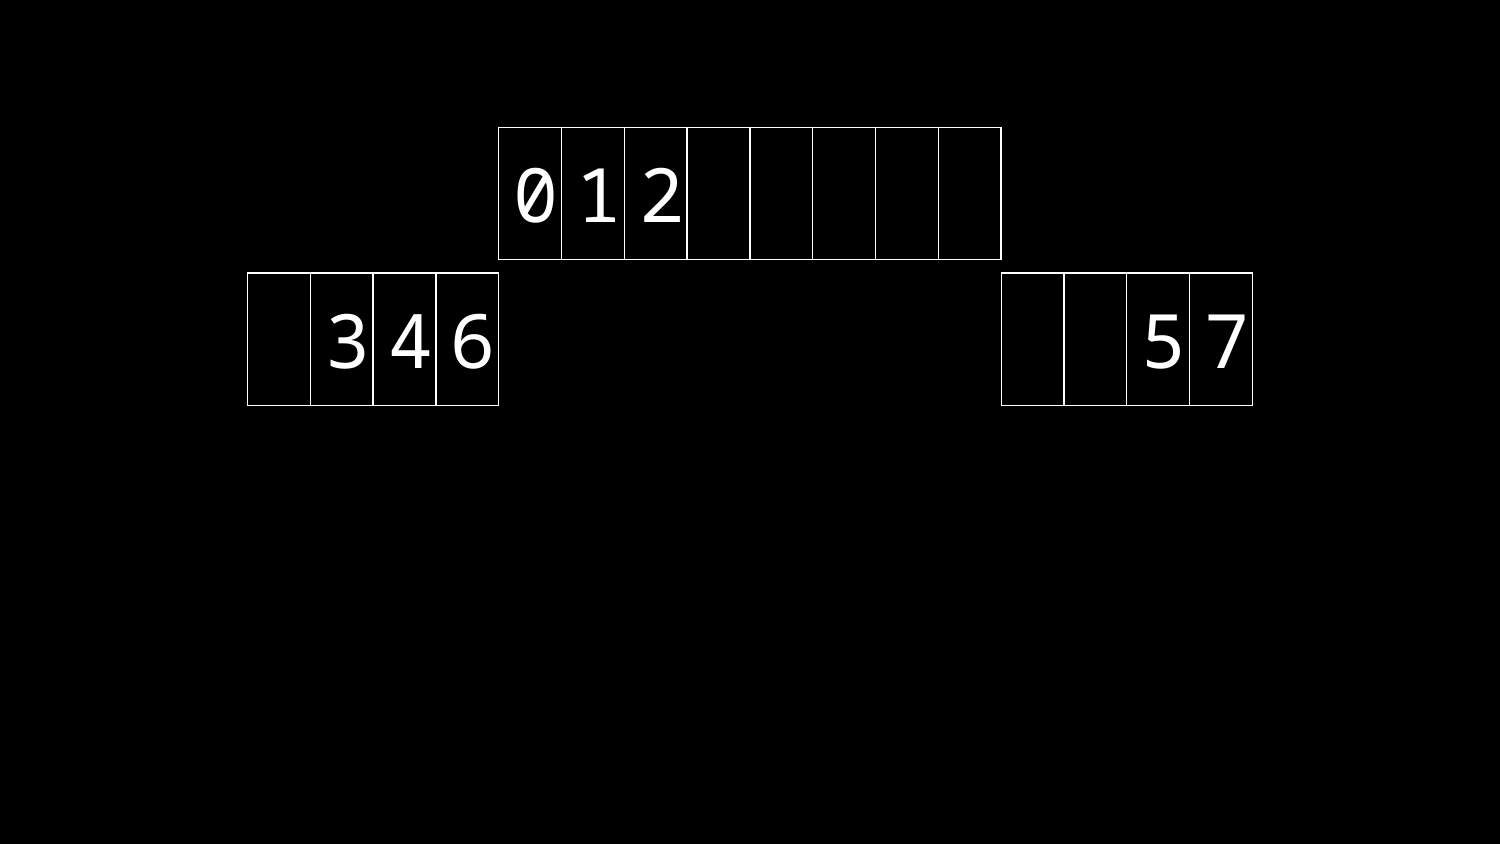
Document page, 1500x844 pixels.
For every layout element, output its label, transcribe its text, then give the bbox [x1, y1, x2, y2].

table_header [248, 274, 310, 405]
table_header 7 [1190, 274, 1252, 405]
table_header [688, 128, 749, 259]
table_header [1002, 274, 1063, 405]
table_header [876, 128, 938, 259]
table_header [751, 128, 812, 259]
table_header 0 [499, 128, 561, 259]
table_header [813, 128, 875, 259]
table_header 6 [437, 274, 498, 405]
table_header 2 [625, 128, 686, 259]
table_header 1 [562, 128, 624, 259]
table_header [939, 128, 1000, 259]
table_header [1065, 274, 1126, 405]
table_header 4 [374, 274, 435, 405]
table_header 5 [1127, 274, 1189, 405]
table_header 3 [311, 274, 372, 405]
